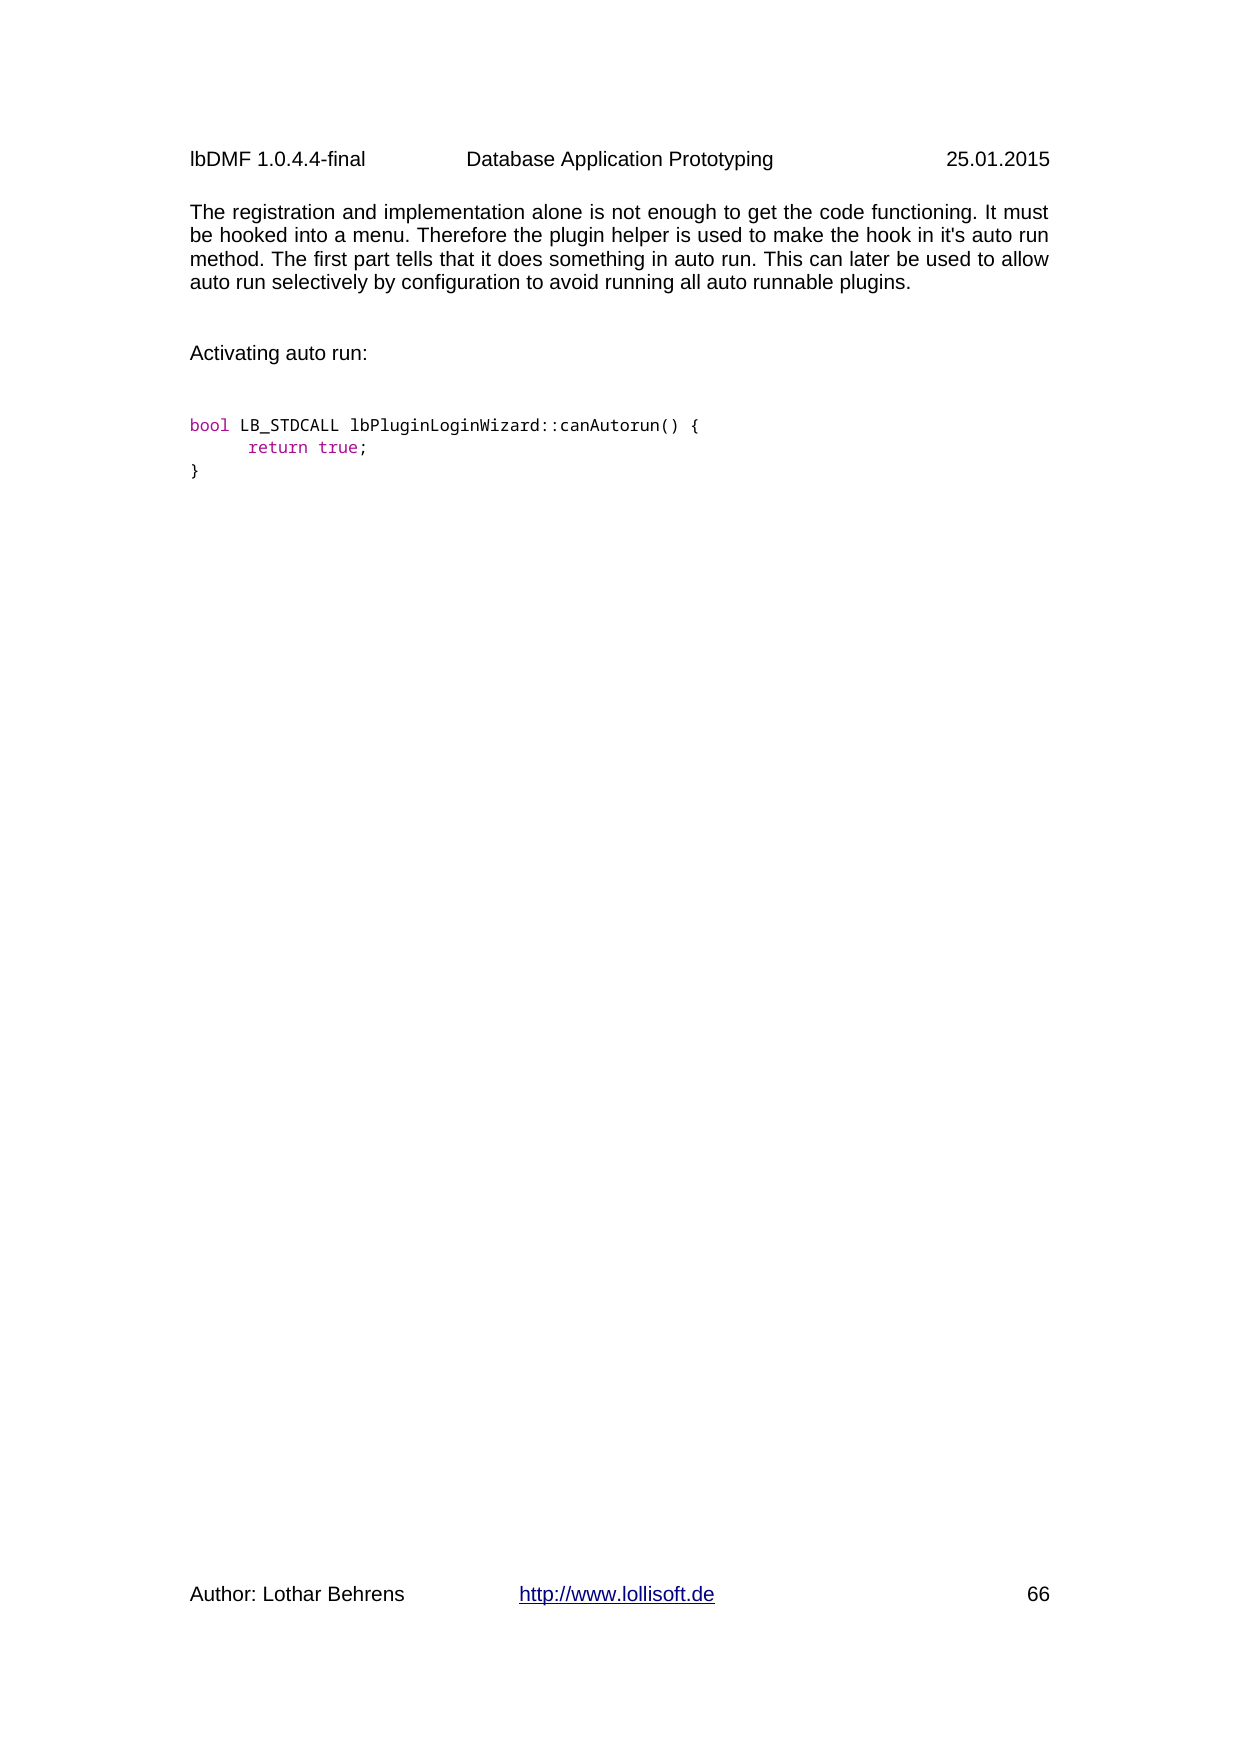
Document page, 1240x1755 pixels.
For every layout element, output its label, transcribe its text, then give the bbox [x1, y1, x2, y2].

text Activating auto run: [189, 342, 1050, 365]
text return true; [189, 436, 1050, 459]
text bool LB_STDCALL lbPluginLoginWizard::canAutorun() { [189, 413, 1050, 436]
text } [189, 459, 1050, 481]
text The registration and implementation alone is not enough to get the code functioning. It must be hooked into a menu. Therefore the plugin helper is used to make the hook in it's auto run method. The first part tells that it does something in auto run. This can later be used to allow auto run selectively by configuration to avoid running all auto runnable plugins. [189, 201, 1050, 293]
